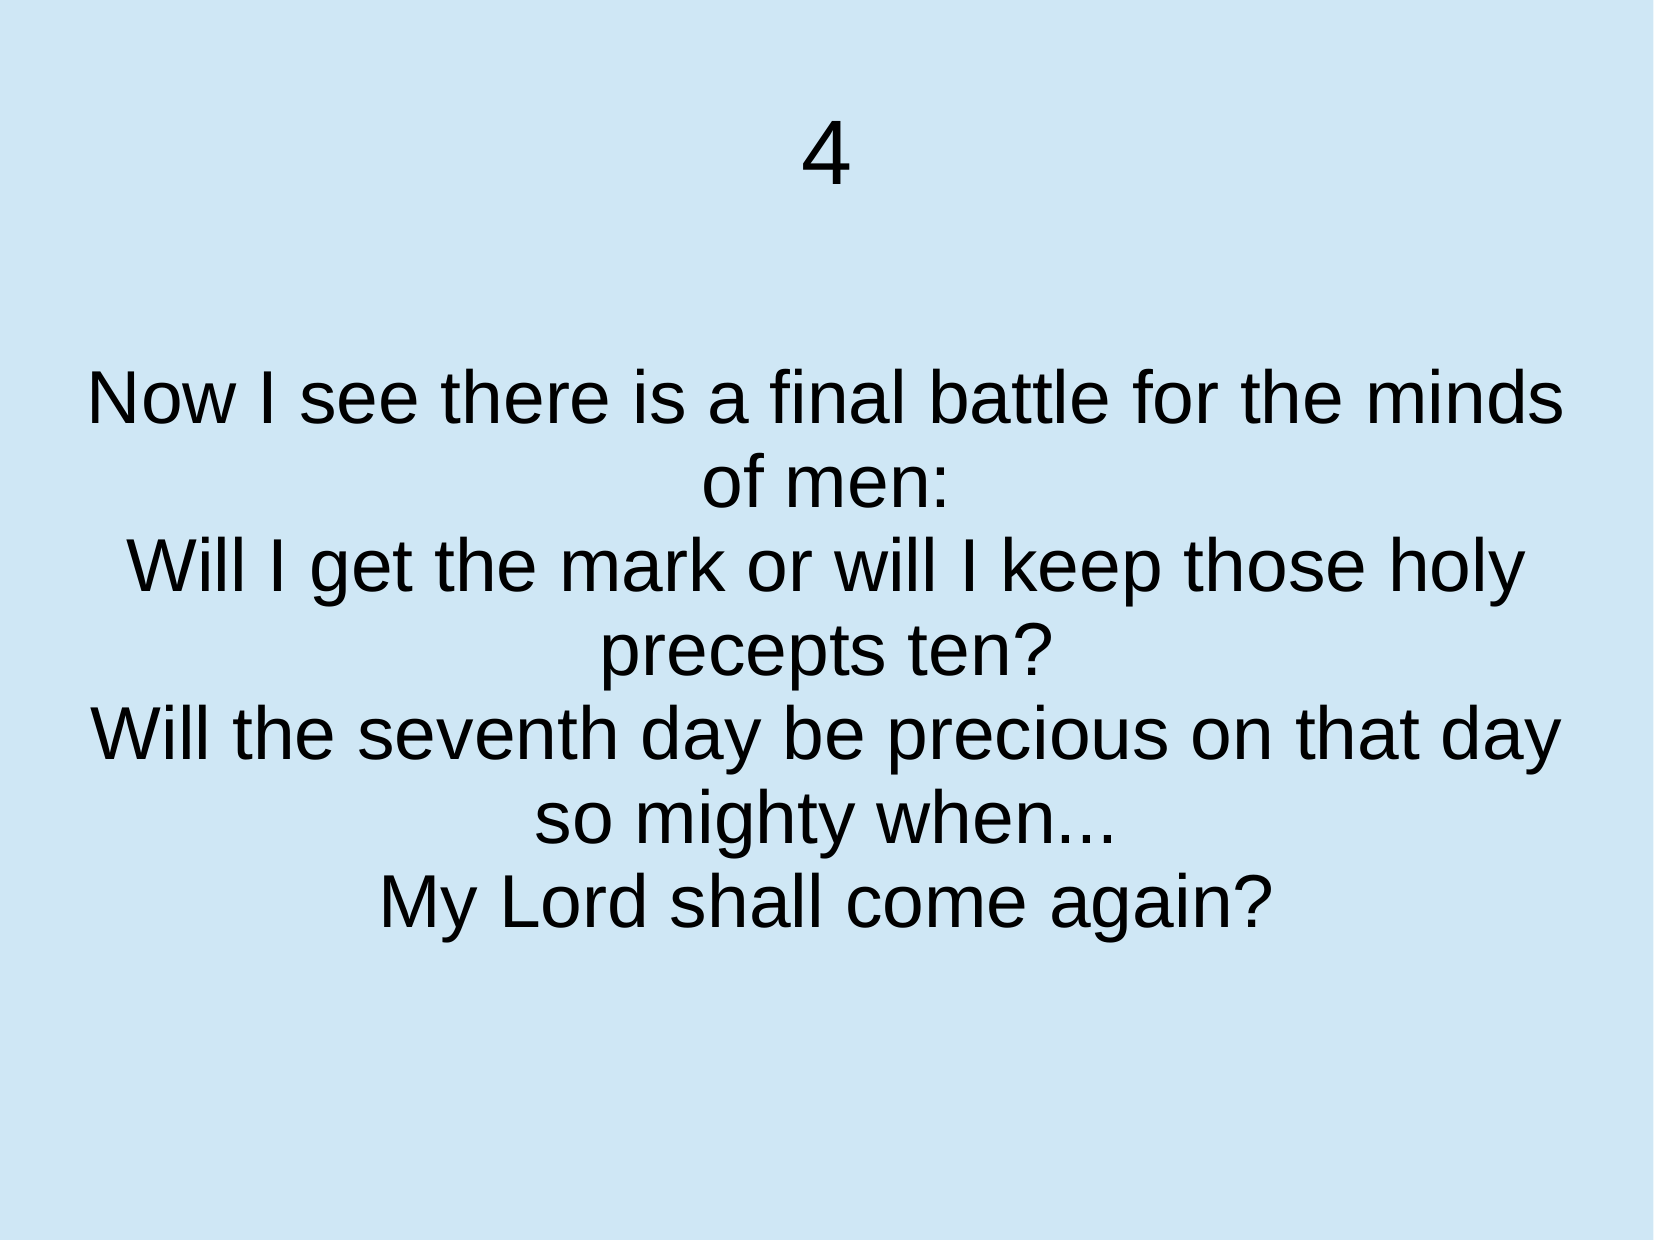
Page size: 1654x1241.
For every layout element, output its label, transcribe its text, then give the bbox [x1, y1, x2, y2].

title 4 [82, 49, 1571, 257]
subtitle Now I see there is a final battle for the minds of men: Will I get the mark or will I keep those holy precepts ten? Will the seventh day be precious on that day so mighty when... My Lord shall come again? [82, 290, 1571, 1010]
